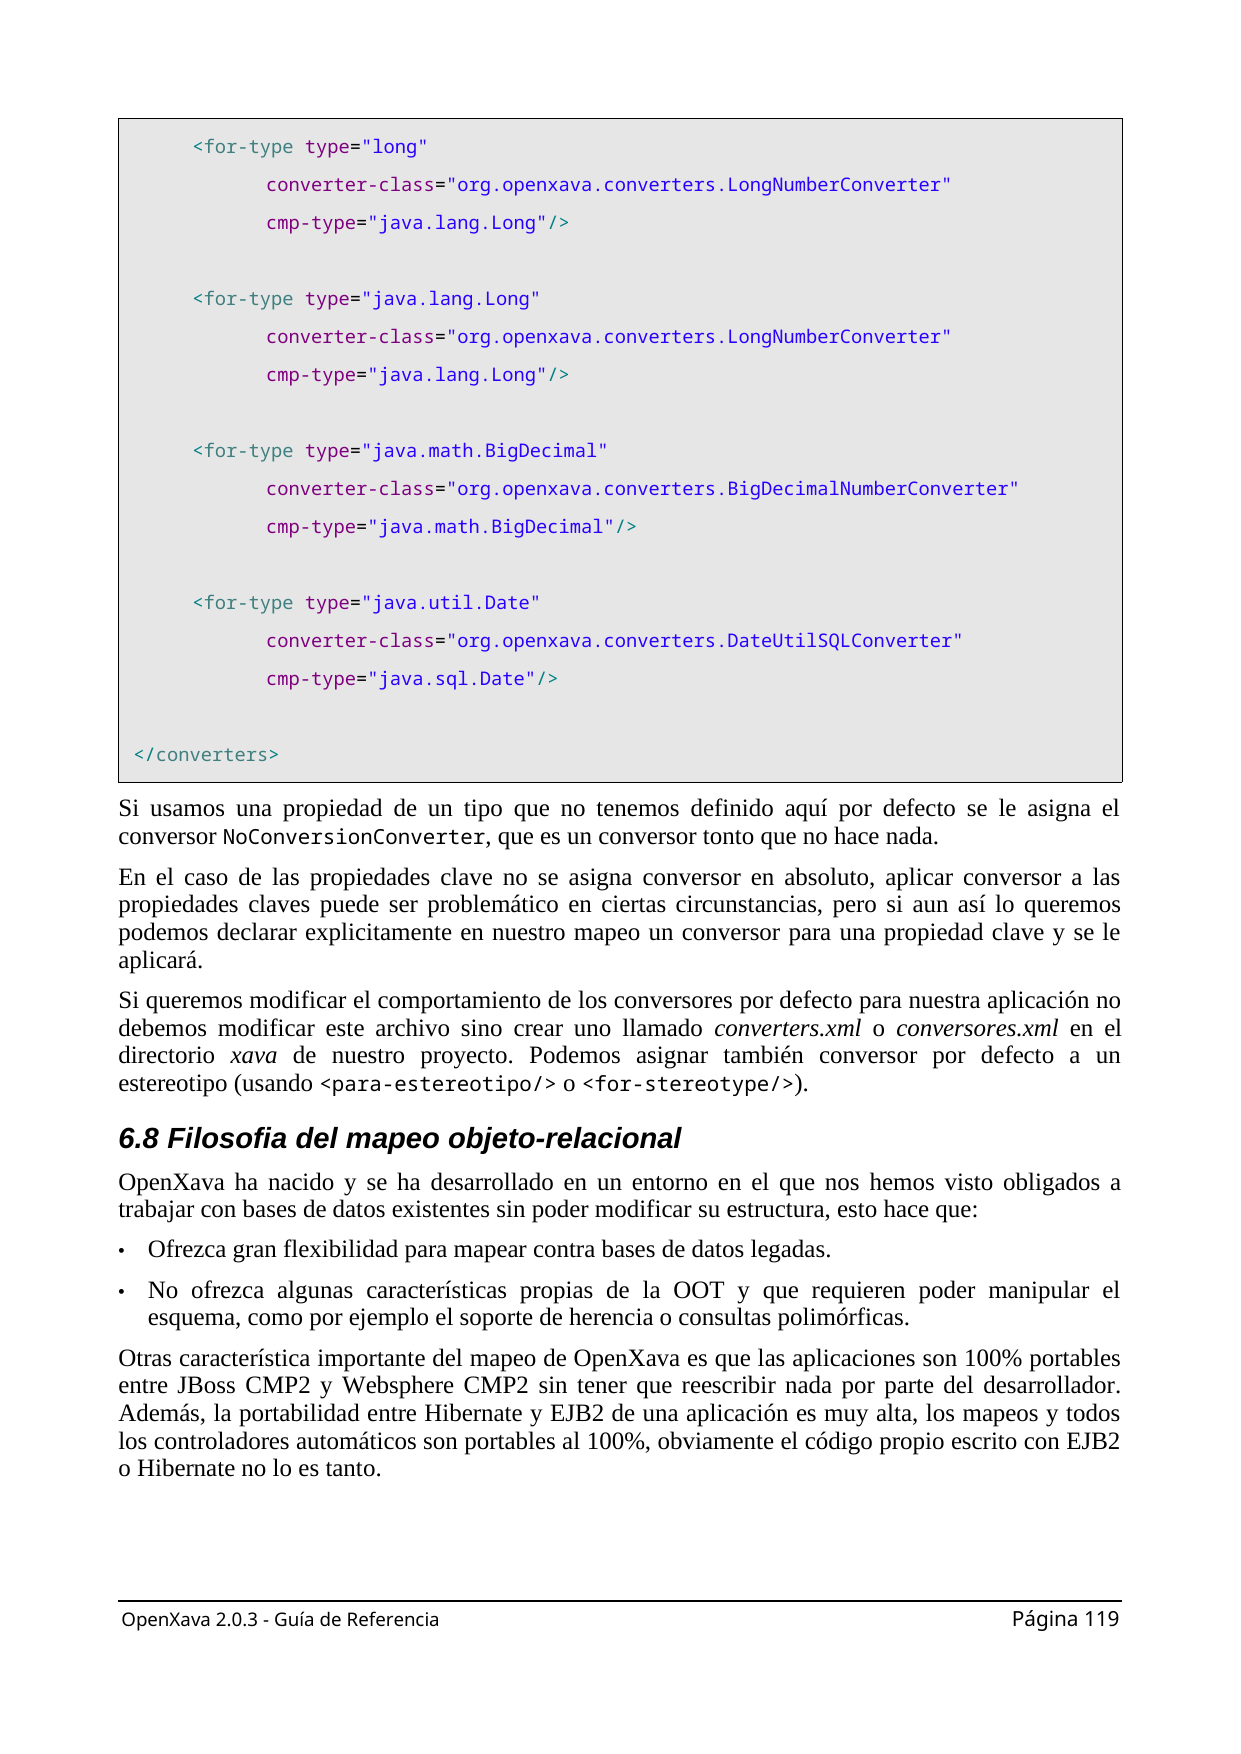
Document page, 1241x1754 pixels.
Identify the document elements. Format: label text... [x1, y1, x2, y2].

list No ofrezca algunas características propias de la OOT y que requieren poder manipular el esquema, como por ejemplo el soporte de herencia o consultas polimórficas. [118, 1276, 1122, 1331]
text Otras característica importante del mapeo de OpenXava es que las aplicaciones son 100% portables entre JBoss CMP2 y Websphere CMP2 sin tener que reescribir nada por parte del desarrollador. Además, la portabilidad entre Hibernate y EJB2 de una aplicación es muy alta, los mapeos y todos los controladores automáticos son portables al 100%, obviamente el código propio escrito con EJB2 o Hibernate no lo es tanto. [118, 1344, 1122, 1482]
text cmp-type="java.sql.Date"/> [119, 650, 1122, 688]
text <for-type type="long" [119, 119, 1122, 156]
text converter-class="org.openxava.converters.LongNumberConverter" [119, 308, 1122, 346]
text Si usamos una propiedad de un tipo que no tenemos definido aquí por defecto se le asigna el conversor NoConversionConverter, que es un conversor tonto que no hace nada. [118, 794, 1122, 850]
list Ofrezca gran flexibilidad para mapear contra bases de datos legadas. [118, 1236, 1122, 1263]
text En el caso de las propiedades clave no se asigna conversor en absoluto, aplicar conversor a las propiedades claves puede ser problemático en ciertas circunstancias, pero si aun así lo queremos podemos declarar explicitamente en nuestro mapeo un conversor para una propiedad clave y se le aplicará. [118, 863, 1122, 973]
text <for-type type="java.lang.Long" [119, 270, 1122, 308]
text <for-type type="java.math.BigDecimal" [119, 422, 1122, 460]
text converter-class="org.openxava.converters.LongNumberConverter" [119, 156, 1122, 194]
subtitle Filosofia del mapeo objeto-relacional [118, 1122, 1122, 1155]
text converter-class="org.openxava.converters.BigDecimalNumberConverter" [119, 460, 1122, 498]
text OpenXava ha nacido y se ha desarrollado en un entorno en el que nos hemos visto obligados a trabajar con bases de datos existentes sin poder modificar su estructura, esto hace que: [118, 1168, 1122, 1223]
text cmp-type="java.math.BigDecimal"/> [119, 498, 1122, 536]
text <for-type type="java.util.Date" [119, 574, 1122, 612]
text </converters> [119, 726, 1122, 782]
text cmp-type="java.lang.Long"/> [119, 346, 1122, 384]
text converter-class="org.openxava.converters.DateUtilSQLConverter" [119, 612, 1122, 650]
text cmp-type="java.lang.Long"/> [119, 194, 1122, 232]
text Si queremos modificar el comportamiento de los conversores por defecto para nuestra aplicación no debemos modificar este archivo sino crear uno llamado converters.xml o conversores.xml en el directorio xava de nuestro proyecto. Podemos asignar también conversor por defecto a un estereotipo (usando <para-estereotipo/> o <for-stereotype/>). [118, 986, 1122, 1097]
